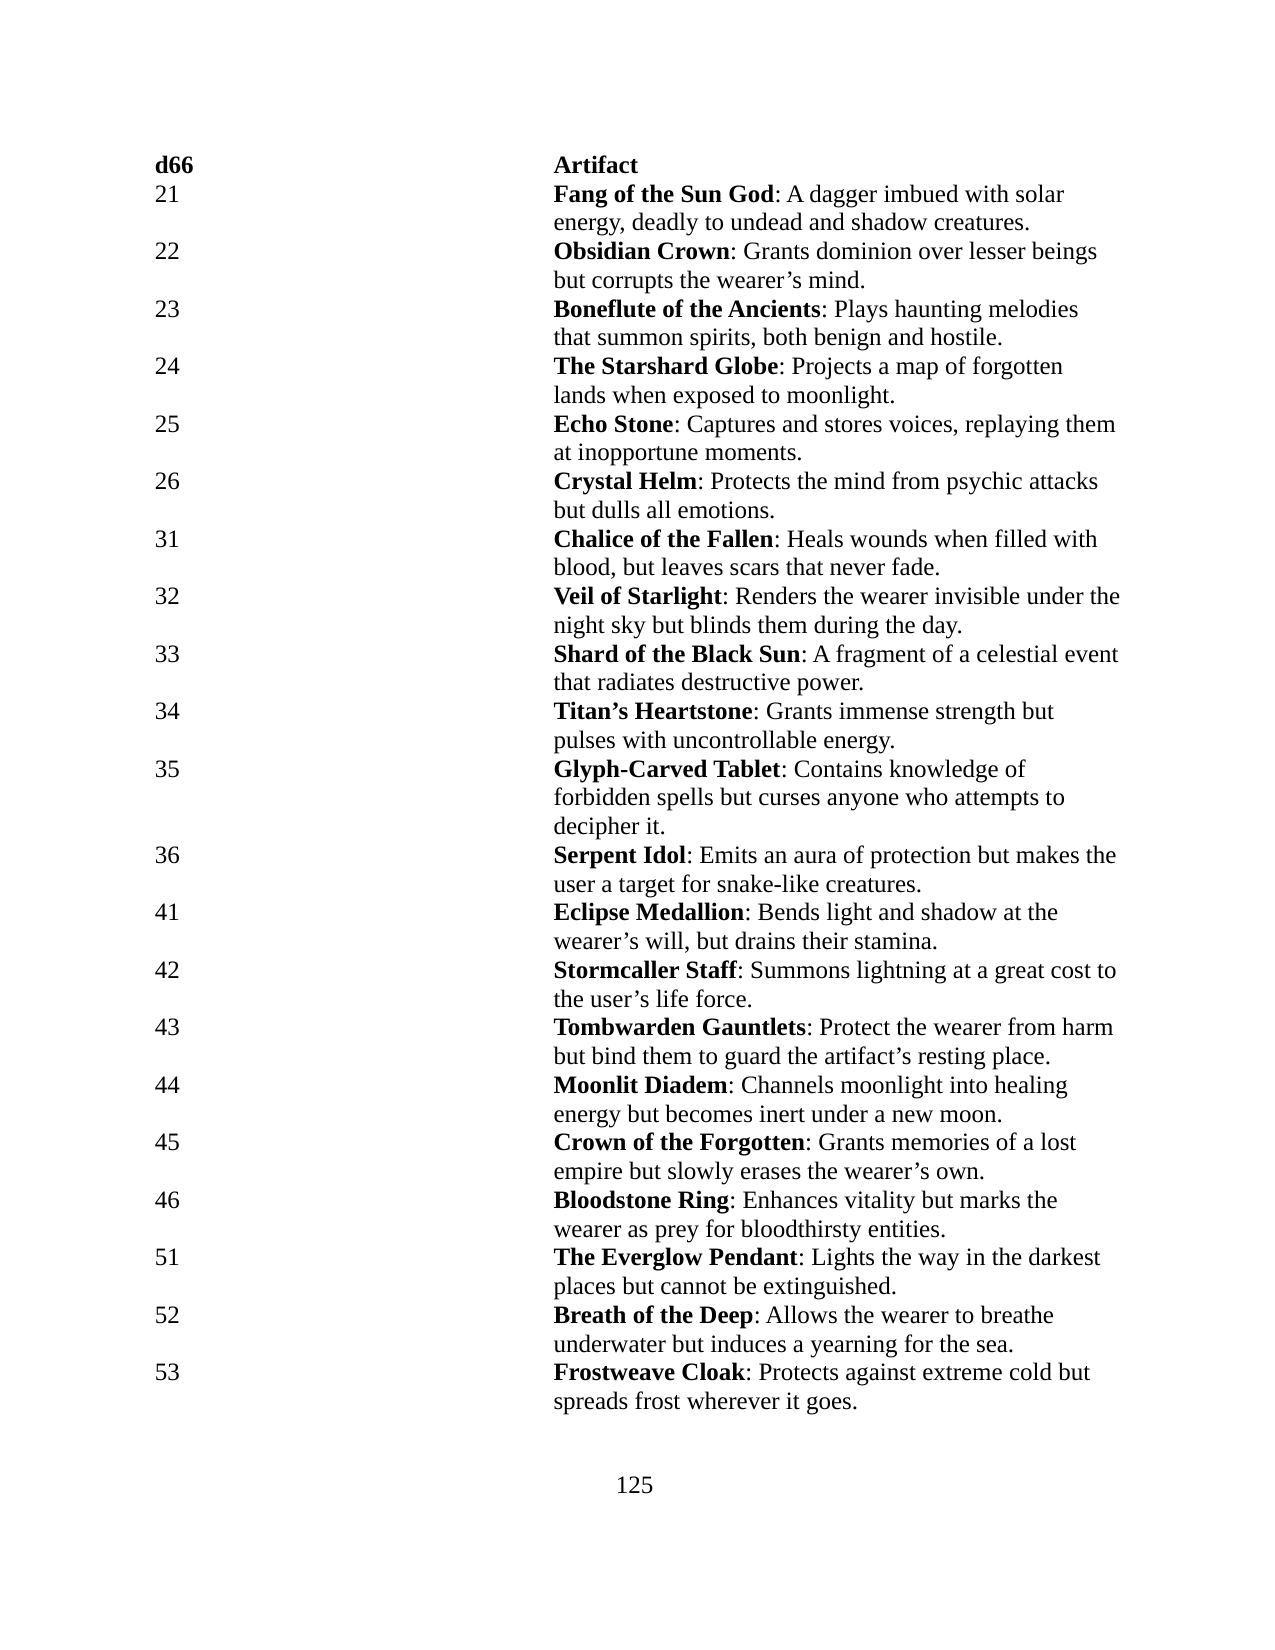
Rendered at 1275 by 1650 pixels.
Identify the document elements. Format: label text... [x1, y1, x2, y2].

table_cell 23 [150, 294, 549, 351]
table_cell 51 [150, 1243, 549, 1300]
table_cell Frostweave Cloak: Protects against extreme cold but spreads frost wherever it goes. [549, 1358, 1125, 1415]
table_cell Bloodstone Ring: Enhances vitality but marks the wearer as prey for bloodthirsty entities. [549, 1185, 1125, 1242]
table_cell 25 [150, 409, 549, 466]
table_cell 52 [150, 1300, 549, 1357]
table_cell 44 [150, 1070, 549, 1127]
table_cell 21 [150, 179, 549, 236]
table_cell 22 [150, 236, 549, 294]
table_cell Glyph-Carved Tablet: Contains knowledge of forbidden spells but curses anyone who attempts to decipher it. [549, 754, 1125, 840]
table_cell Fang of the Sun God: A dagger imbued with solar energy, deadly to undead and shadow creatures. [549, 179, 1125, 236]
table_cell Echo Stone: Captures and stores voices, replaying them at inopportune moments. [549, 409, 1125, 466]
table_cell Chalice of the Fallen: Heals wounds when filled with blood, but leaves scars that never fade. [549, 524, 1125, 581]
table_cell 42 [150, 955, 549, 1012]
table_cell 32 [150, 581, 549, 639]
table_cell 31 [150, 524, 549, 581]
table_cell 53 [150, 1358, 549, 1415]
table_cell 26 [150, 466, 549, 524]
table_cell 41 [150, 898, 549, 955]
table_cell Tombwarden Gauntlets: Protect the wearer from harm but bind them to guard the artifact’s resting place. [549, 1013, 1125, 1070]
table_cell Crystal Helm: Protects the mind from psychic attacks but dulls all emotions. [549, 466, 1125, 524]
table_cell Titan’s Heartstone: Grants immense strength but pulses with uncontrollable energy. [549, 696, 1125, 754]
table_cell Obsidian Crown: Grants dominion over lesser beings but corrupts the wearer’s mind. [549, 236, 1125, 294]
table_cell Breath of the Deep: Allows the wearer to breathe underwater but induces a yearning for the sea. [549, 1300, 1125, 1357]
table_cell Shard of the Black Sun: A fragment of a celestial event that radiates destructive power. [549, 639, 1125, 696]
table_cell 34 [150, 696, 549, 754]
table_cell Eclipse Medallion: Bends light and shadow at the wearer’s will, but drains their stamina. [549, 898, 1125, 955]
table_cell 36 [150, 840, 549, 897]
table_cell Serpent Idol: Emits an aura of protection but makes the user a target for snake-like creatures. [549, 840, 1125, 897]
table_cell Crown of the Forgotten: Grants memories of a lost empire but slowly erases the wearer’s own. [549, 1128, 1125, 1185]
table_cell 35 [150, 754, 549, 840]
table_header d66 [150, 150, 549, 179]
table_cell The Everglow Pendant: Lights the way in the darkest places but cannot be extinguished. [549, 1243, 1125, 1300]
table_cell Moonlit Diadem: Channels moonlight into healing energy but becomes inert under a new moon. [549, 1070, 1125, 1127]
table_cell 33 [150, 639, 549, 696]
table_cell 45 [150, 1128, 549, 1185]
table_cell 24 [150, 351, 549, 409]
table_cell Stormcaller Staff: Summons lightning at a great cost to the user’s life force. [549, 955, 1125, 1012]
table_cell Boneflute of the Ancients: Plays haunting melodies that summon spirits, both benign and hostile. [549, 294, 1125, 351]
table_cell Veil of Starlight: Renders the wearer invisible under the night sky but blinds them during the day. [549, 581, 1125, 639]
table_cell The Starshard Globe: Projects a map of forgotten lands when exposed to moonlight. [549, 351, 1125, 409]
table_cell 43 [150, 1013, 549, 1070]
table_cell 46 [150, 1185, 549, 1242]
table_header Artifact [549, 150, 1125, 179]
